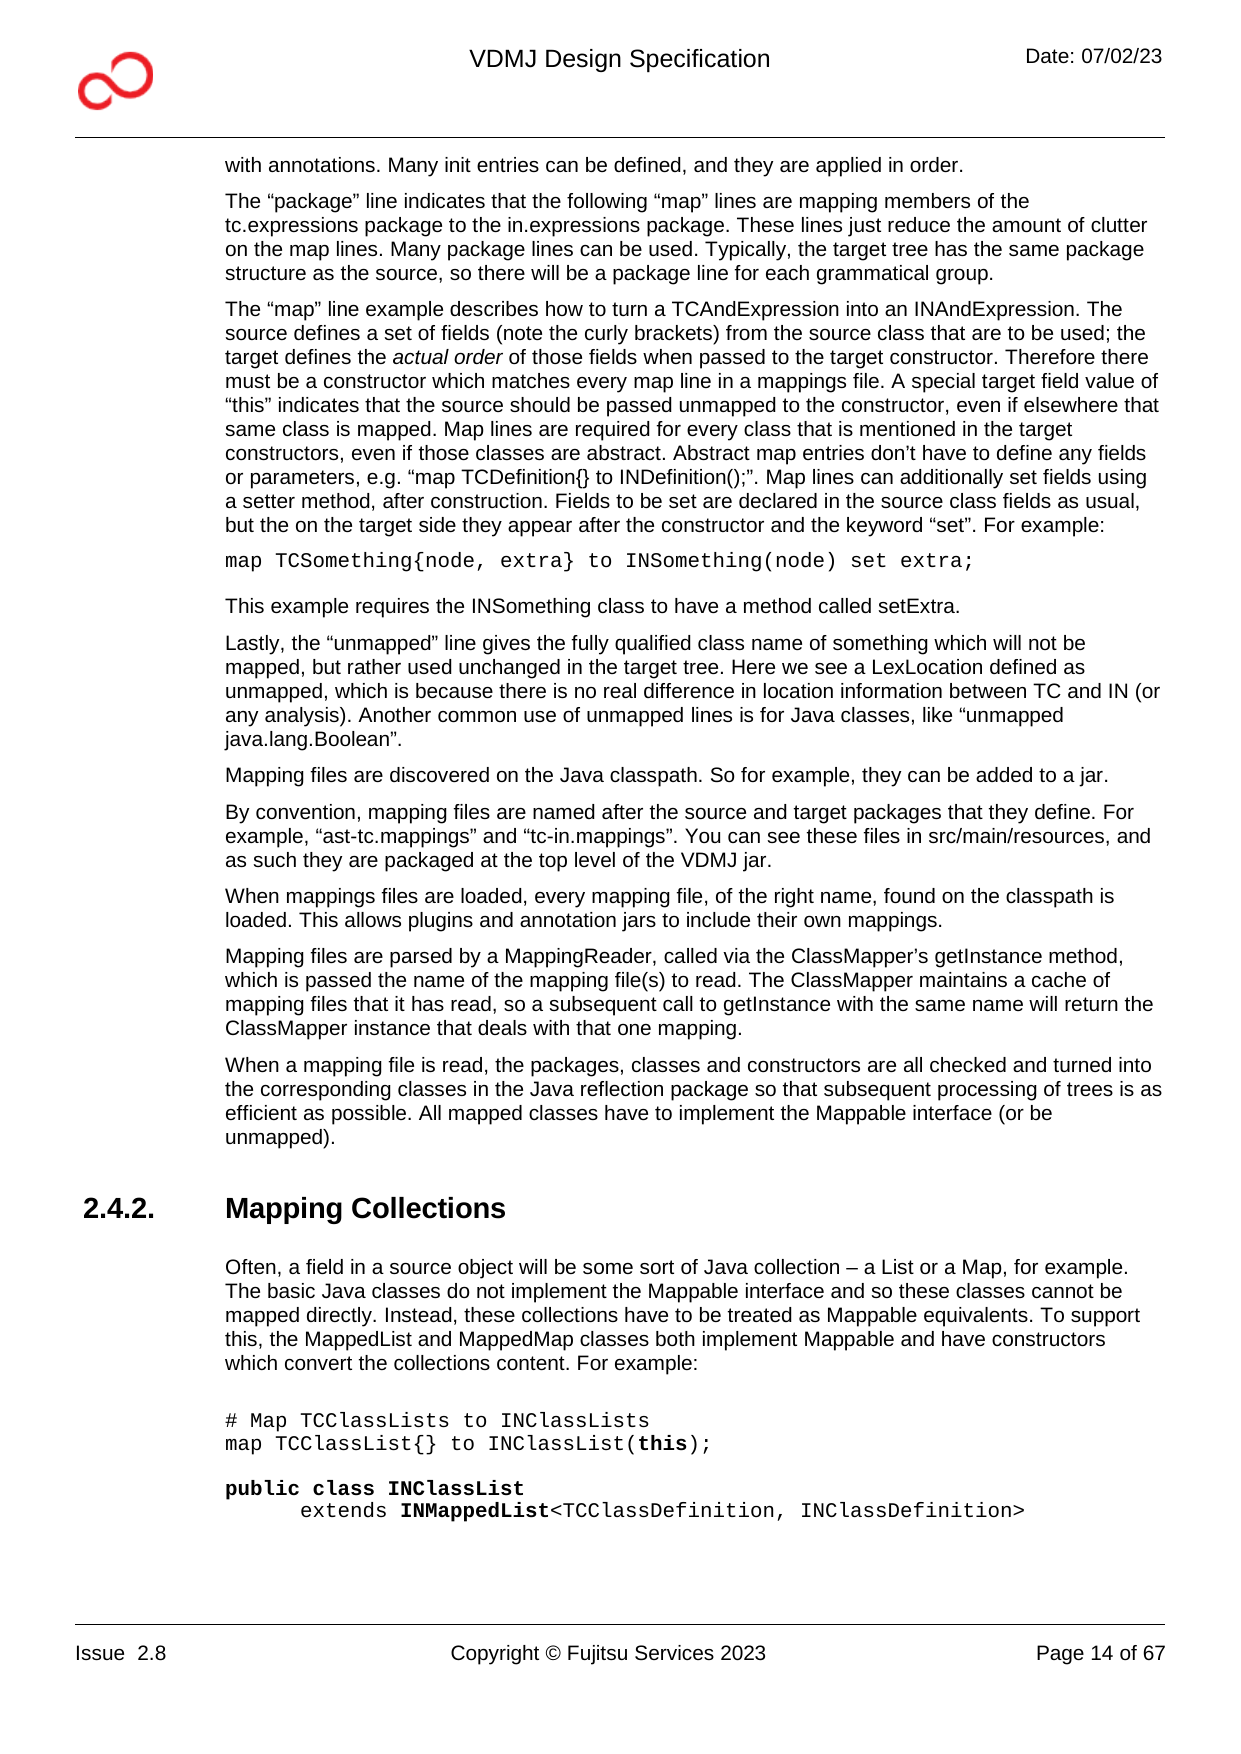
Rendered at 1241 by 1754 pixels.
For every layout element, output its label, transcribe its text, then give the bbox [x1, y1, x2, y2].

text Mapping files are parsed by a MappingReader, called via the ClassMapper’s getInstance method, which is passed the name of the mapping file(s) to read. The ClassMapper maintains a cache of mapping files that it has read, so a subsequent call to getInstance with the same name will return the ClassMapper instance that deals with that one mapping. [225, 945, 1165, 1041]
text This example requires the INSomething class to have a method called setExtra. [225, 595, 1165, 619]
text Lastly, the “unmapped” line gives the fully qualified class name of something which will not be mapped, but rather used unchanged in the target tree. Here we see a LexLocation defined as unmapped, which is because there is no real difference in location information between TC and IN (or any analysis). Another common use of unmapped lines is for Java classes, like “unmapped java.lang.Boolean”. [225, 631, 1165, 751]
text with annotations. Many init entries can be defined, and they are applied in order. [225, 153, 1165, 177]
text By convention, mapping files are named after the source and target packages that they define. For example, “ast-tc.mappings” and “tc-in.mappings”. You can see these files in src/main/resources, and as such they are packaged at the top level of the VDMJ jar. [225, 800, 1165, 872]
text extends INMappedList<TCClassDefinition, INClassDefinition> [225, 1500, 1165, 1522]
text The “package” line indicates that the following “map” lines are mapping members of the tc.expressions package to the in.expressions package. These lines just reduce the amount of clutter on the map lines. Many package lines can be used. Typically, the target tree has the same package structure as the source, so there will be a package line for each grammatical group. [225, 189, 1165, 285]
text # Map TCClassLists to INClassLists [225, 1410, 1165, 1432]
text Often, a field in a source object will be some sort of Java collection – a List or a Map, for example. The basic Java classes do not implement the Mappable interface and so these classes cannot be mapped directly. Instead, these collections have to be treated as Mappable equivalents. To support this, the MappedList and MappedMap classes both implement Mappable and have constructors which convert the collections content. For example: [225, 1255, 1165, 1375]
text When a mapping file is read, the packages, classes and constructors are all checked and turned into the corresponding classes in the Java reflection package so that subsequent processing of trees is as efficient as possible. All mapped classes have to implement the Mappable interface (or be unmapped). [225, 1053, 1165, 1149]
subtitle Mapping Collections [75, 1191, 1165, 1225]
text map TCClassList{} to INClassList(this); [225, 1432, 1165, 1455]
picture [78, 44, 153, 120]
text map TCSomething{node, extra} to INSomething(node) set extra; [225, 550, 1165, 572]
text When mappings files are loaded, every mapping file, of the right name, found on the classpath is loaded. This allows plugins and annotation jars to include their own mappings. [225, 884, 1165, 932]
text public class INClassList [225, 1477, 1165, 1500]
text The “map” line example describes how to turn a TCAndExpression into an INAndExpression. The source defines a set of fields (note the curly brackets) from the source class that are to be used; the target defines the actual order of those fields when passed to the target constructor. Therefore there must be a constructor which matches every map line in a mappings file. A special target field value of “this” indicates that the source should be passed unmapped to the constructor, even if elsewhere that same class is mapped. Map lines are required for every class that is mentioned in the target constructors, even if those classes are abstract. Abstract map entries don’t have to define any fields or parameters, e.g. “map TCDefinition{} to INDefinition();”. Map lines can additionally set fields using a setter method, after construction. Fields to be set are declared in the source class fields as usual, but the on the target side they appear after the constructor and the keyword “set”. For example: [225, 298, 1165, 537]
text Mapping files are discovered on the Java classpath. So for example, they can be added to a jar. [225, 763, 1165, 787]
